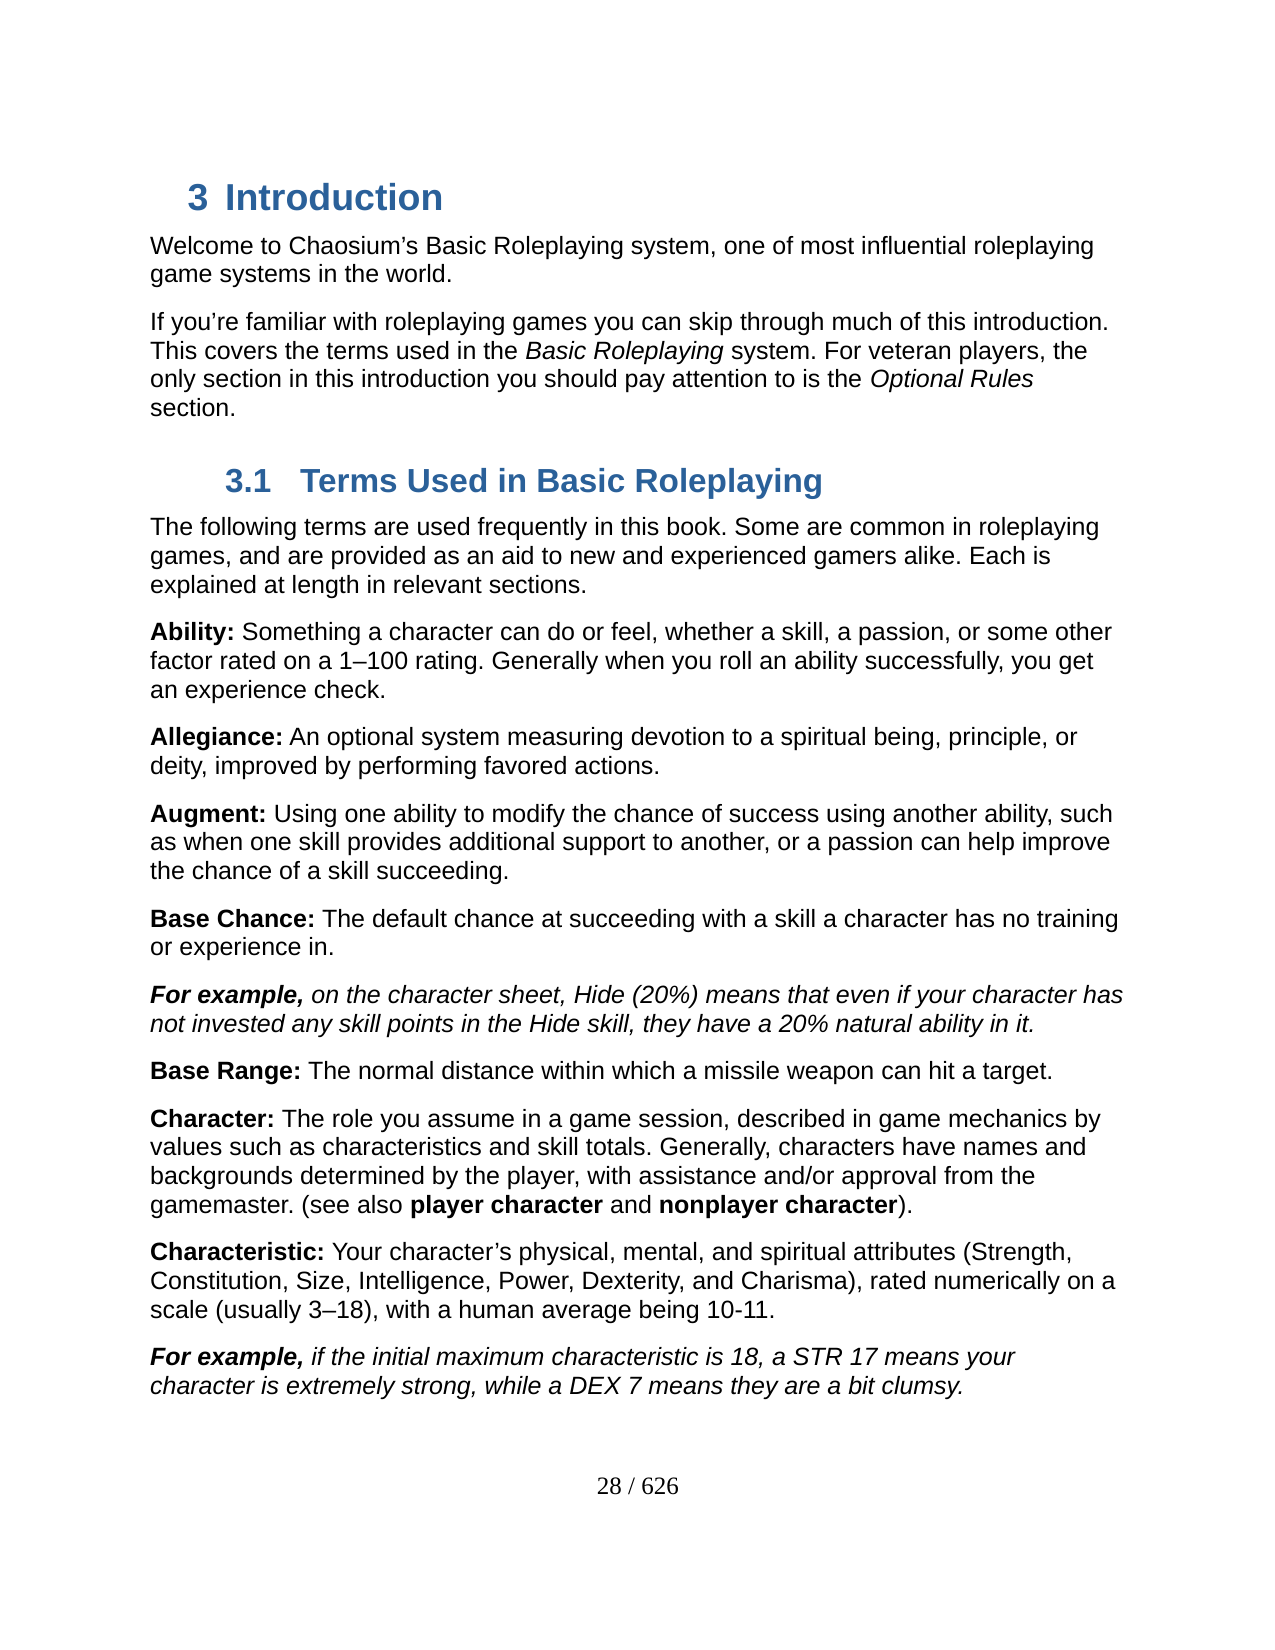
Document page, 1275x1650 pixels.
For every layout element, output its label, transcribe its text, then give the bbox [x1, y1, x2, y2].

text Welcome to Chaosium’s Basic Roleplaying system, one of most influential roleplaying game systems in the world. [150, 231, 1125, 288]
subtitle Introduction [187, 175, 1125, 218]
text For example, on the character sheet, Hide (20%) means that even if your character has not invested any skill points in the Hide skill, they have a 20% natural ability in it. [150, 980, 1125, 1037]
text Character: The role you assume in a game session, described in game mechanics by values such as characteristics and skill totals. Generally, characters have names and backgrounds determined by the player, with assistance and/or approval from the gamemaster. (see also player character and nonplayer character). [150, 1104, 1125, 1219]
text Augment: Using one ability to modify the chance of success using another ability, such as when one skill provides additional support to another, or a passion can help improve the chance of a skill succeeding. [150, 799, 1125, 885]
text The following terms are used frequently in this book. Some are common in roleplaying games, and are provided as an aid to new and experienced gamers alike. Each is explained at length in relevant sections. [150, 512, 1125, 599]
text If you’re familiar with roleplaying games you can skip through much of this introduction. This covers the terms used in the Basic Roleplaying system. For veteran players, the only section in this introduction you should pay attention to is the Optional Rules section. [150, 307, 1125, 422]
text Characteristic: Your character’s physical, mental, and spiritual attributes (Strength, Constitution, Size, Intelligence, Power, Dexterity, and Charisma), rated numerically on a scale (usually 3–18), with a human average being 10-11. [150, 1237, 1125, 1324]
text Base Range: The normal distance within which a missile weapon can hit a target. [150, 1056, 1125, 1085]
subtitle Terms Used in Basic Roleplaying [225, 461, 1125, 500]
text For example, if the initial maximum characteristic is 18, a STR 17 means your character is extremely strong, while a DEX 7 means they are a bit clumsy. [150, 1342, 1125, 1400]
text Base Chance: The default chance at succeeding with a skill a character has no training or experience in. [150, 904, 1125, 961]
text Allegiance: An optional system measuring devotion to a spiritual being, principle, or deity, improved by performing favored actions. [150, 722, 1125, 780]
text Ability: Something a character can do or feel, whether a skill, a passion, or some other factor rated on a 1–100 rating. Generally when you roll an ability successfully, you get an experience check. [150, 617, 1125, 704]
